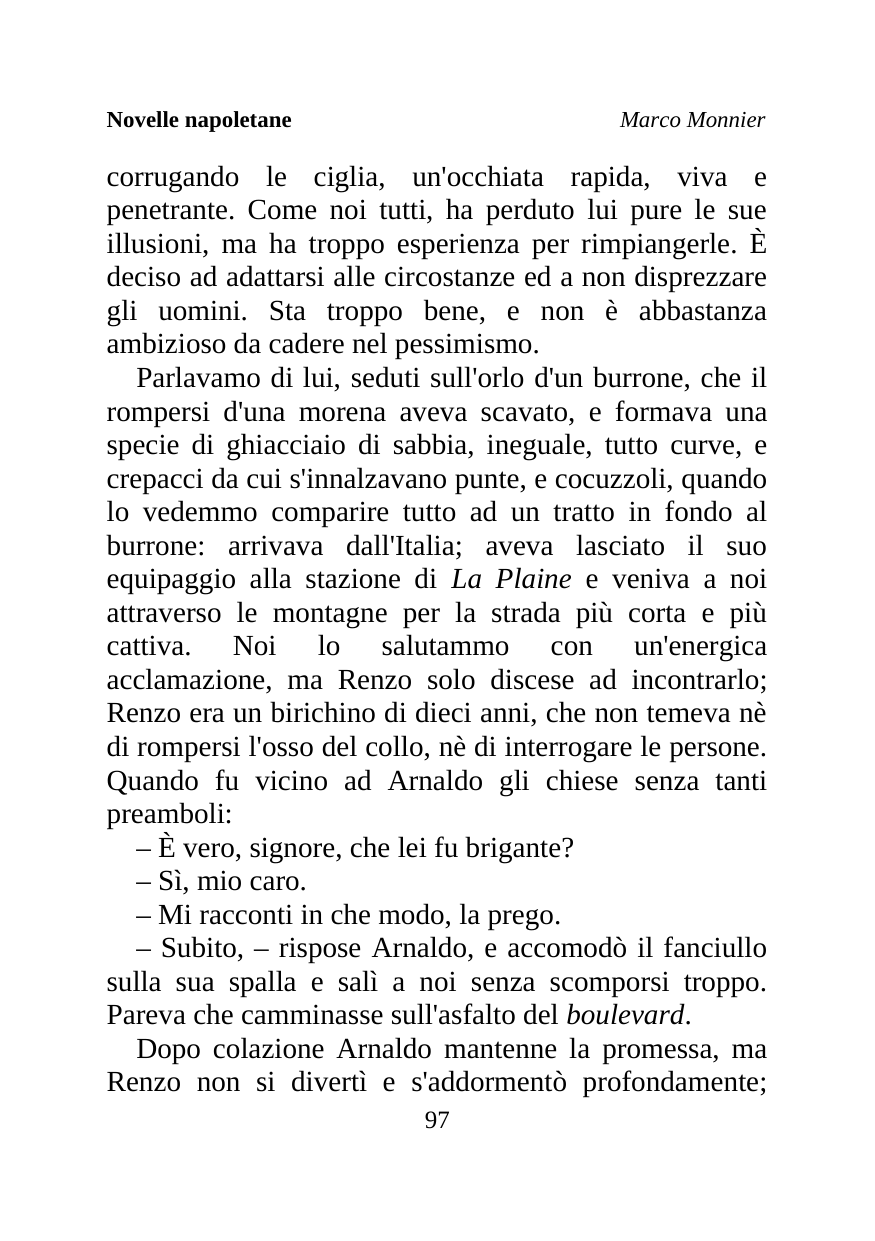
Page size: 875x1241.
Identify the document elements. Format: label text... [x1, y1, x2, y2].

text – Subito, – rispose Arnaldo, e accomodò il fanciullo sulla sua spalla e salì a noi senza scomporsi troppo. Pareva che camminasse sull'asfalto del boulevard. [106, 930, 768, 1031]
text – È vero, signore, che lei fu brigante? [106, 830, 768, 863]
text – Mi racconti in che modo, la prego. [106, 897, 768, 930]
text corrugando le ciglia, un'occhiata rapida, viva e penetrante. Come noi tutti, ha perduto lui pure le sue illusioni, ma ha troppo esperienza per rimpiangerle. È deciso ad adattarsi alle circostanze ed a non disprezzare gli uomini. Sta troppo bene, e non è abbastanza ambizioso da cadere nel pessimismo. [106, 159, 768, 360]
text Dopo colazione Arnaldo mantenne la promessa, ma Renzo non si divertì e s'addormentò profondamente; [106, 1031, 768, 1098]
text – Sì, mio caro. [106, 863, 768, 897]
text Parlavamo di lui, seduti sull'orlo d'un burrone, che il rompersi d'una morena aveva scavato, e formava una specie di ghiacciaio di sabbia, ineguale, tutto curve, e crepacci da cui s'innalzavano punte, e cocuzzoli, quando lo vedemmo comparire tutto ad un tratto in fondo al burrone: arrivava dall'Italia; aveva lasciato il suo equipaggio alla stazione di La Plaine e veniva a noi attraverso le montagne per la strada più corta e più cattiva. Noi lo salutammo con un'energica acclamazione, ma Renzo solo discese ad incontrarlo; Renzo era un birichino di dieci anni, che non temeva nè di rompersi l'osso del collo, nè di interrogare le persone. Quando fu vicino ad Arnaldo gli chiese senza tanti preamboli: [106, 360, 768, 830]
